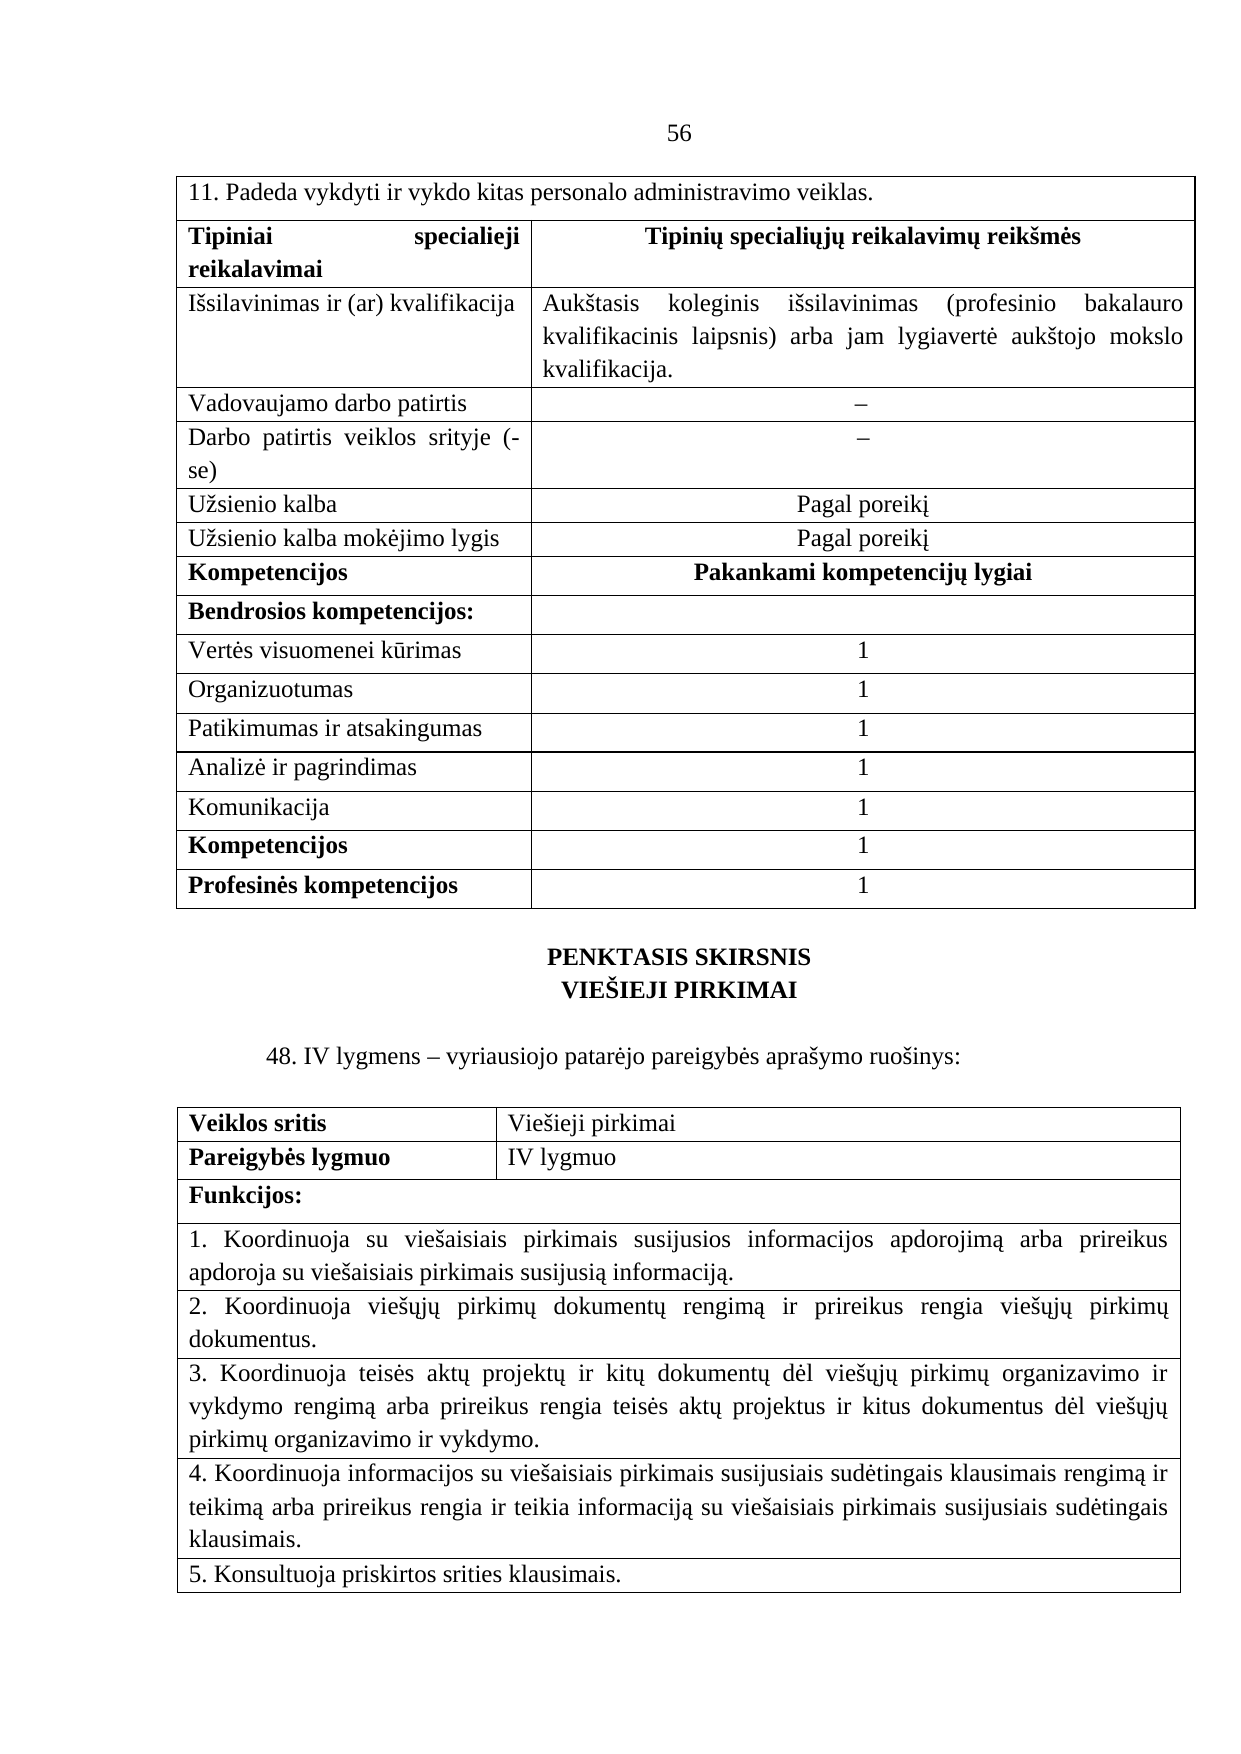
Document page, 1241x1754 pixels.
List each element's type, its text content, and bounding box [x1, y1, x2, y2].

table_cell Patikimumas ir atsakingumas [177, 714, 531, 751]
table_cell – [532, 422, 1194, 488]
text VIEŠIEJI PIRKIMAI [177, 975, 1181, 1003]
table_cell – [532, 388, 1194, 421]
table_cell 4. Koordinuoja informacijos su viešaisiais pirkimais susijusiais sudėtingais klausimais rengimą ir teikimą arba prireikus rengia ir teikia informaciją su viešaisiais pirkimais susijusiais sudėtingais klausimais. [178, 1459, 1180, 1558]
table_cell Išsilavinimas ir (ar) kvalifikacija [177, 288, 531, 387]
table_header Viešieji pirkimai [497, 1108, 1180, 1141]
table_header Veiklos sritis [178, 1108, 496, 1141]
table_cell Užsienio kalba [177, 489, 531, 522]
table_cell Komunikacija [177, 792, 531, 829]
table_cell 1 [532, 753, 1194, 791]
table_cell Analizė ir pagrindimas [177, 753, 531, 791]
table_cell 1 [532, 792, 1194, 829]
table_cell Užsienio kalba mokėjimo lygis [177, 523, 531, 556]
table_cell Pagal poreikį [532, 489, 1194, 522]
table_cell Funkcijos: [178, 1180, 1180, 1223]
table_cell Darbo patirtis veiklos srityje (-se) [177, 422, 531, 488]
table_cell Pareigybės lygmuo [178, 1142, 496, 1179]
table_cell 1 [532, 635, 1194, 673]
table_cell Kompetencijos [177, 831, 531, 869]
table_cell [532, 596, 1194, 634]
table_cell Pagal poreikį [532, 523, 1194, 556]
table_cell 1. Koordinuoja su viešaisiais pirkimais susijusios informacijos apdorojimą arba prireikus apdoroja su viešaisiais pirkimais susijusią informaciją. [178, 1224, 1180, 1290]
table_cell Vertės visuomenei kūrimas [177, 635, 531, 673]
table_cell Aukštasis koleginis išsilavinimas (profesinio bakalauro kvalifikacinis laipsnis) arba jam lygiavertė aukštojo mokslo kvalifikacija. [532, 288, 1194, 387]
table_cell 2. Koordinuoja viešųjų pirkimų dokumentų rengimą ir prireikus rengia viešųjų pirkimų dokumentus. [178, 1291, 1180, 1357]
table_cell Organizuotumas [177, 674, 531, 712]
table_cell 3. Koordinuoja teisės aktų projektų ir kitų dokumentų dėl viešųjų pirkimų organizavimo ir vykdymo rengimą arba prireikus rengia teisės aktų projektus ir kitus dokumentus dėl viešųjų pirkimų organizavimo ir vykdymo. [178, 1359, 1180, 1457]
table_cell Bendrosios kompetencijos: [177, 596, 531, 634]
table_cell Pakankami kompetencijų lygiai [532, 557, 1194, 595]
table_cell Tipinių specialiųjų reikalavimų reikšmės [532, 221, 1194, 287]
table_cell Vadovaujamo darbo patirtis [177, 388, 531, 421]
text 48. IV lygmens – vyriausiojo patarėjo pareigybės aprašymo ruošinys: [177, 1041, 1181, 1069]
table_cell 1 [532, 714, 1194, 751]
table_cell IV lygmuo [497, 1142, 1180, 1179]
table_cell 5. Konsultuoja priskirtos srities klausimais. [178, 1559, 1180, 1592]
table_cell 1 [532, 674, 1194, 712]
table_cell Profesinės kompetencijos [177, 870, 531, 908]
text PENKTASIS SKIRSNIS [177, 942, 1181, 971]
table_cell Kompetencijos [177, 557, 531, 595]
table_cell 1 [532, 831, 1194, 869]
table_cell Tipiniai specialieji reikalavimai [177, 221, 531, 287]
table_cell 11. Padeda vykdyti ir vykdo kitas personalo administravimo veiklas. [177, 177, 1194, 220]
table_cell 1 [532, 870, 1194, 908]
